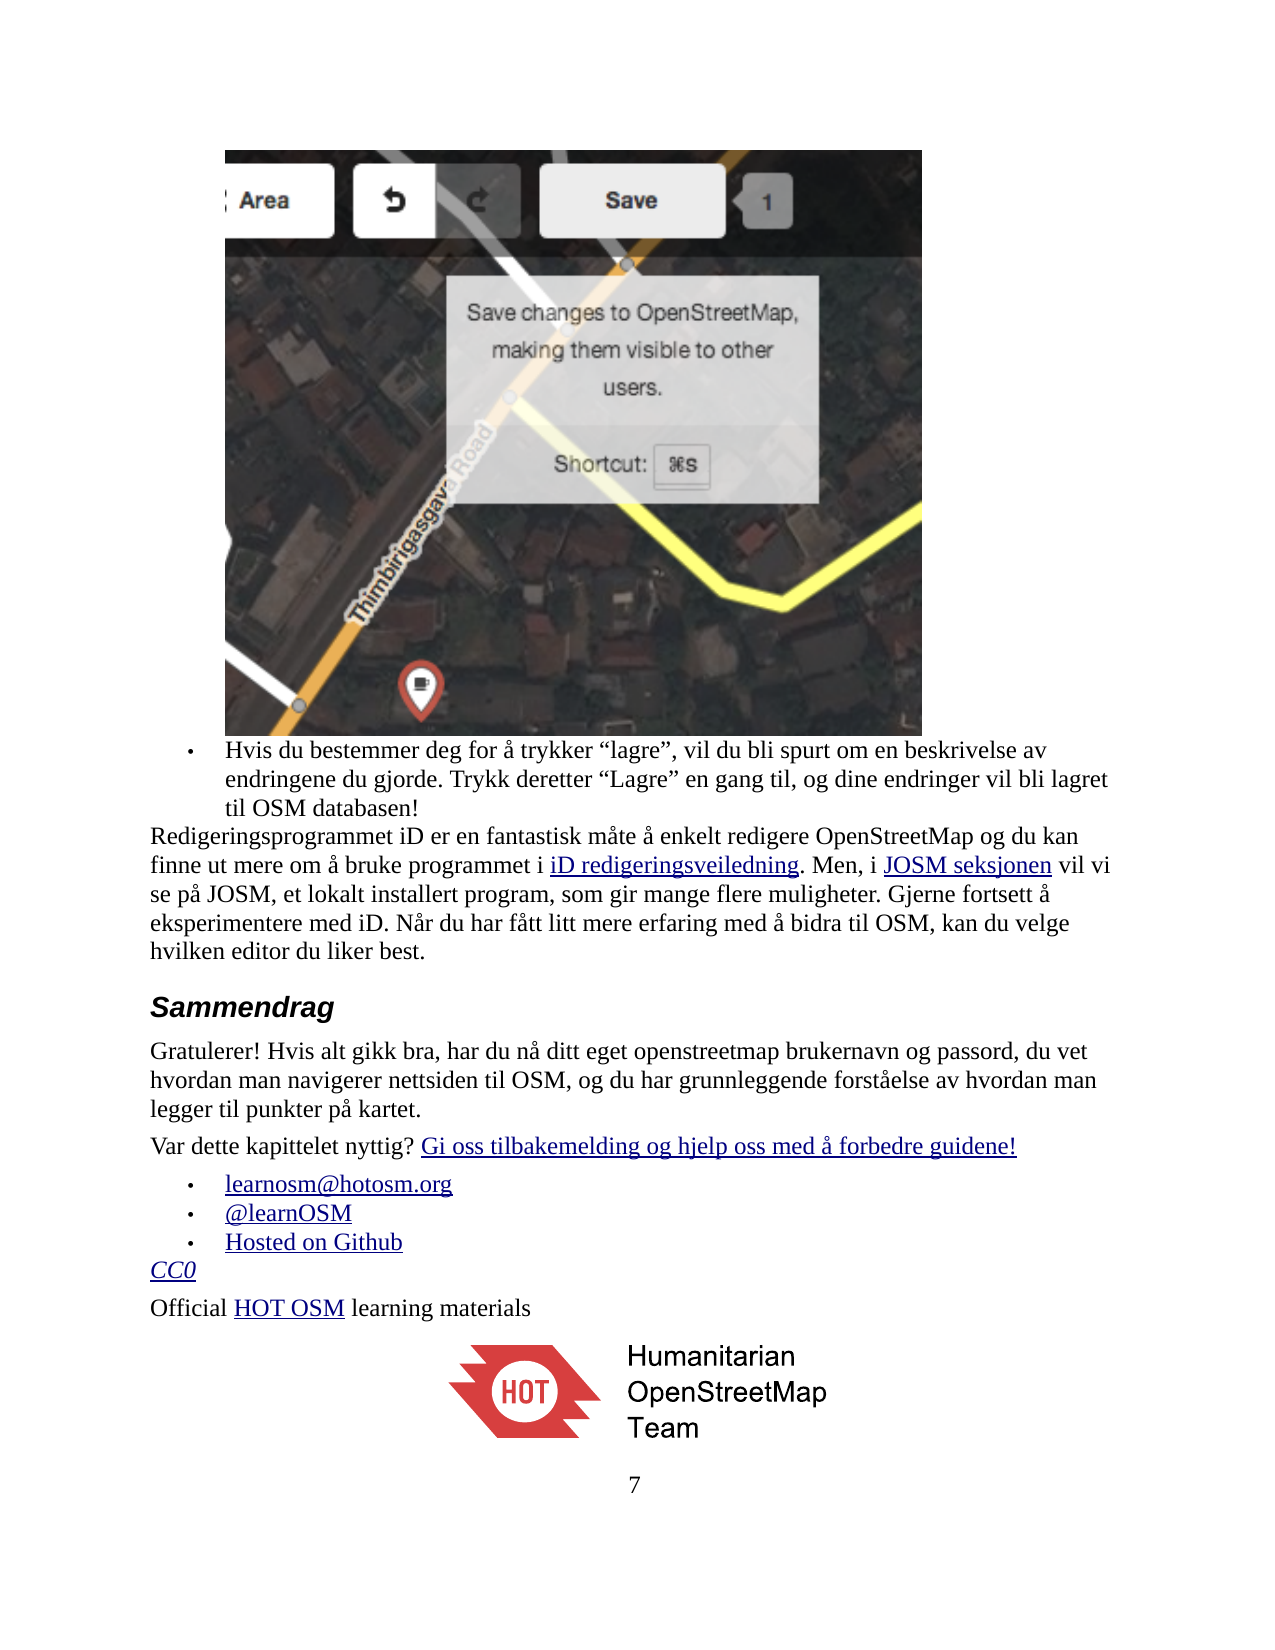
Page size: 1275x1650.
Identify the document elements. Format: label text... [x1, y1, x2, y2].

text Redigeringsprogrammet iD er en fantastisk måte å enkelt redigere OpenStreetMap og du kan finne ut mere om å bruke programmet i iD redigeringsveiledning. Men, i JOSM seksjonen vil vi se på JOSM, et lokalt installert program, som gir mange flere muligheter. Gjerne fortsett å eksperimentere med iD. Når du har fått litt mere erfaring med å bidra til OSM, kan du velge hvilken editor du liker best. [150, 821, 1125, 965]
list learnosm@hotosm.org [187, 1169, 1125, 1198]
text Var dette kapittelet nyttig? Gi oss tilbakemelding og hjelp oss med å forbedre guidene! [150, 1131, 1125, 1160]
text CC0 [150, 1255, 1125, 1284]
text Gratulerer! Hvis alt gikk bra, har du nå ditt eget openstreetmap brukernavn og passord, du vet hvordan man navigerer nettsiden til OSM, og du har grunnleggende forståelse av hvordan man legger til punkter på kartet. [150, 1036, 1125, 1122]
subtitle Sammendrag [150, 990, 1125, 1024]
list @learnOSM [187, 1198, 1125, 1227]
text Official HOT OSM learning materials [150, 1293, 1125, 1322]
list Hosted on Github [187, 1227, 1125, 1255]
list Hvis du bestemmer deg for å trykker “lagre”, vil du bli spurt om en beskrivelse av endringene du gjorde. Trykk deretter “Lagre” en gang til, og dine endringer vil bli lagret til OSM databasen! [187, 735, 1125, 821]
picture [225, 150, 922, 736]
